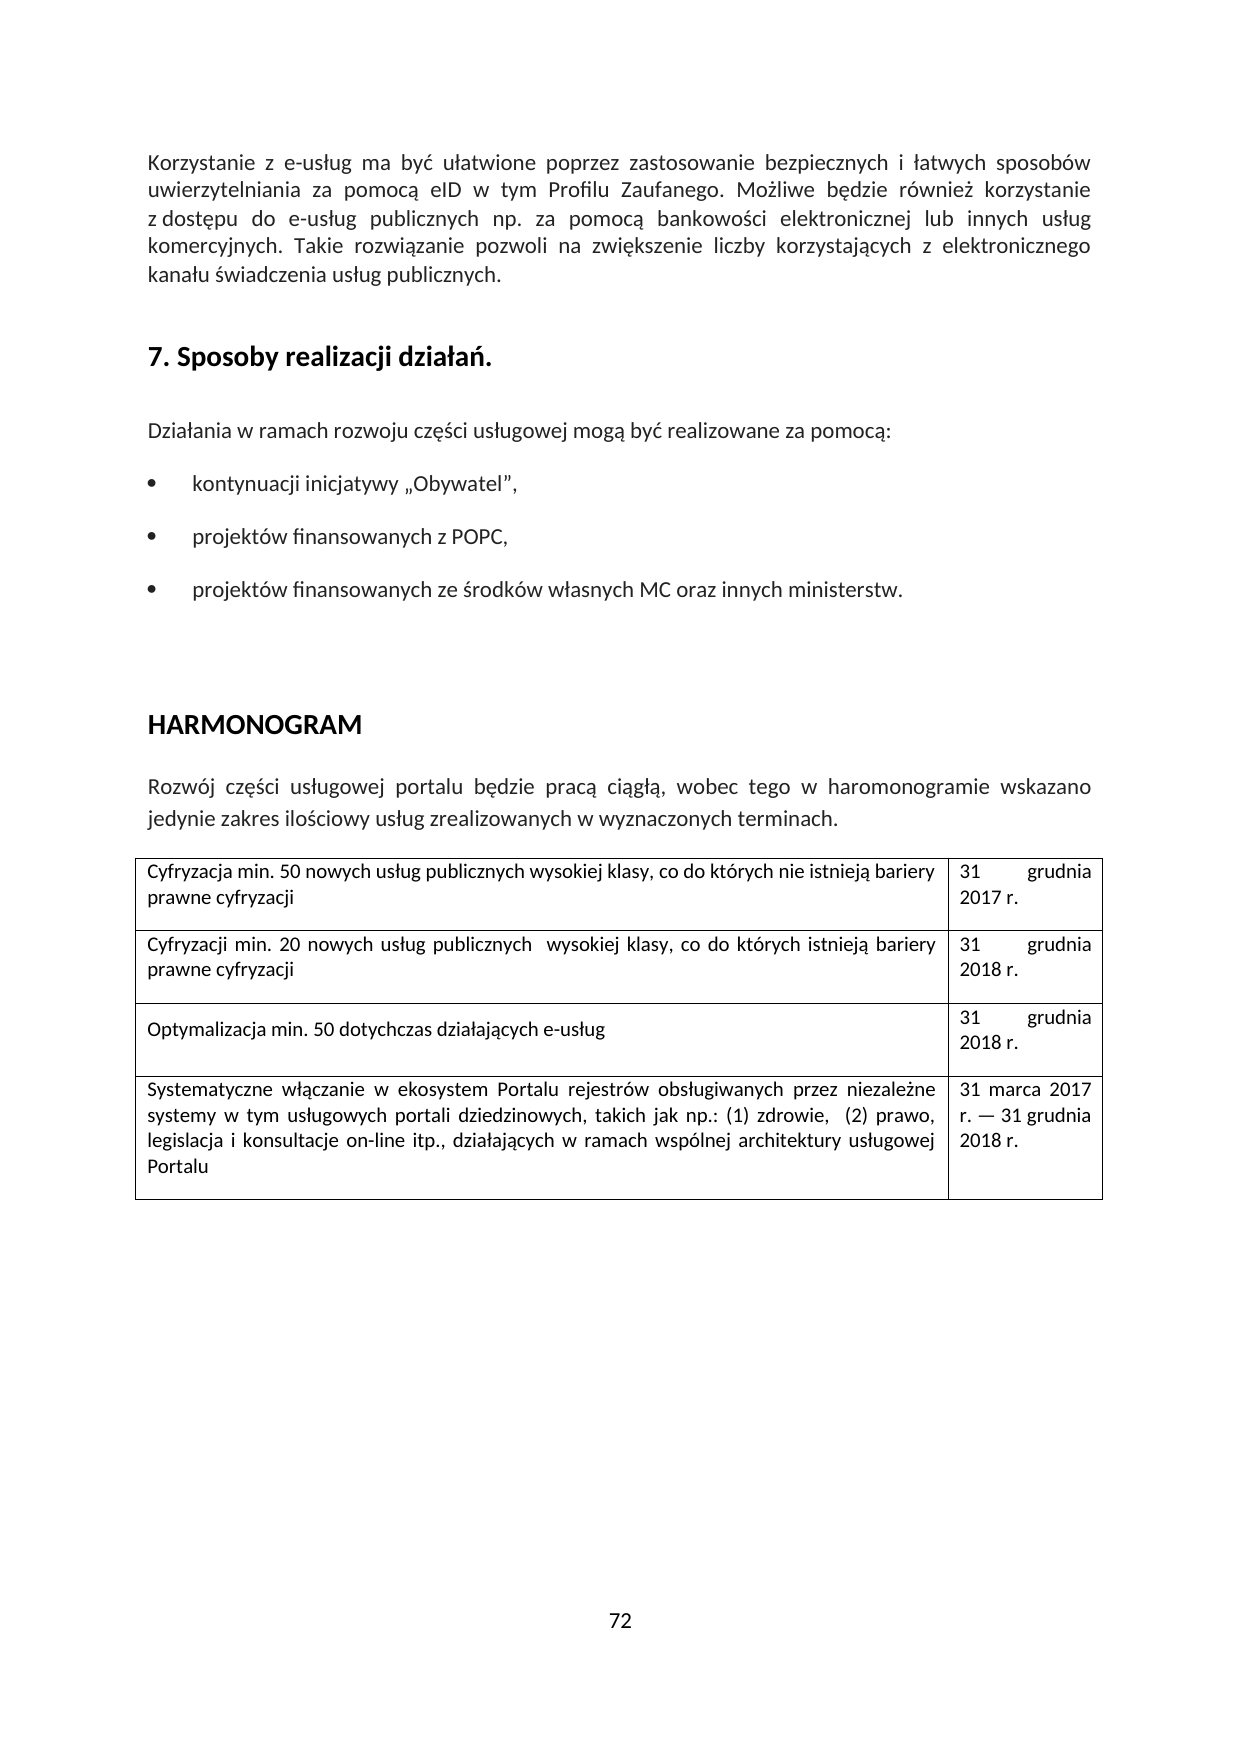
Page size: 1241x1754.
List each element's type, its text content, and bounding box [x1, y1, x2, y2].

text Rozwój części usługowej portalu będzie pracą ciągłą, wobec tego w haromonogramie wskazano jedynie zakres ilościowy usług zrealizowanych w wyznaczonych terminach. [148, 772, 1093, 832]
list projektów finansowanych z POPC, [148, 522, 1093, 550]
table_cell 31 grudnia 2018 r. [949, 1004, 1102, 1076]
text Korzystanie z e-usług ma być ułatwione poprzez zastosowanie bezpiecznych i łatwych sposobów uwierzytelniania za pomocą eID w tym Profilu Zaufanego. Możliwe będzie również korzystanie z dostępu do e-usług publicznych np. za pomocą bankowości elektronicznej lub innych usług komercyjnych. Takie rozwiązanie pozwoli na zwiększenie liczby korzystających z elektronicznego kanału świadczenia usług publicznych. [148, 148, 1093, 288]
text Działania w ramach rozwoju części usługowej mogą być realizowane za pomocą: [148, 416, 1093, 444]
table_header 31 grudnia 2017 r. [949, 859, 1102, 930]
table_cell 31 grudnia 2018 r. [949, 931, 1102, 1003]
text 7. Sposoby realizacji działań. [148, 338, 1093, 373]
table_cell 31 marca 2017 r. — 31 grudnia 2018 r. [949, 1077, 1102, 1199]
table_cell Systematyczne włączanie w ekosystem Portalu rejestrów obsługiwanych przez niezależne systemy w tym usługowych portali dziedzinowych, takich jak np.: (1) zdrowie, (2) prawo, legislacja i konsultacje on-line itp., działających w ramach wspólnej architektury usługowej Portalu [136, 1077, 948, 1199]
text HARMONOGRAM [148, 706, 1093, 742]
table_cell Cyfryzacji min. 20 nowych usług publicznych wysokiej klasy, co do których istnieją bariery prawne cyfryzacji [136, 931, 948, 1003]
list projektów finansowanych ze środków własnych MC oraz innych ministerstw. [148, 575, 1093, 603]
table_cell Optymalizacja min. 50 dotychczas działających e-usług [136, 1004, 948, 1076]
list kontynuacji inicjatywy „Obywatel”, [148, 469, 1093, 497]
table_header Cyfryzacja min. 50 nowych usług publicznych wysokiej klasy, co do których nie istnieją bariery prawne cyfryzacji [136, 859, 948, 930]
